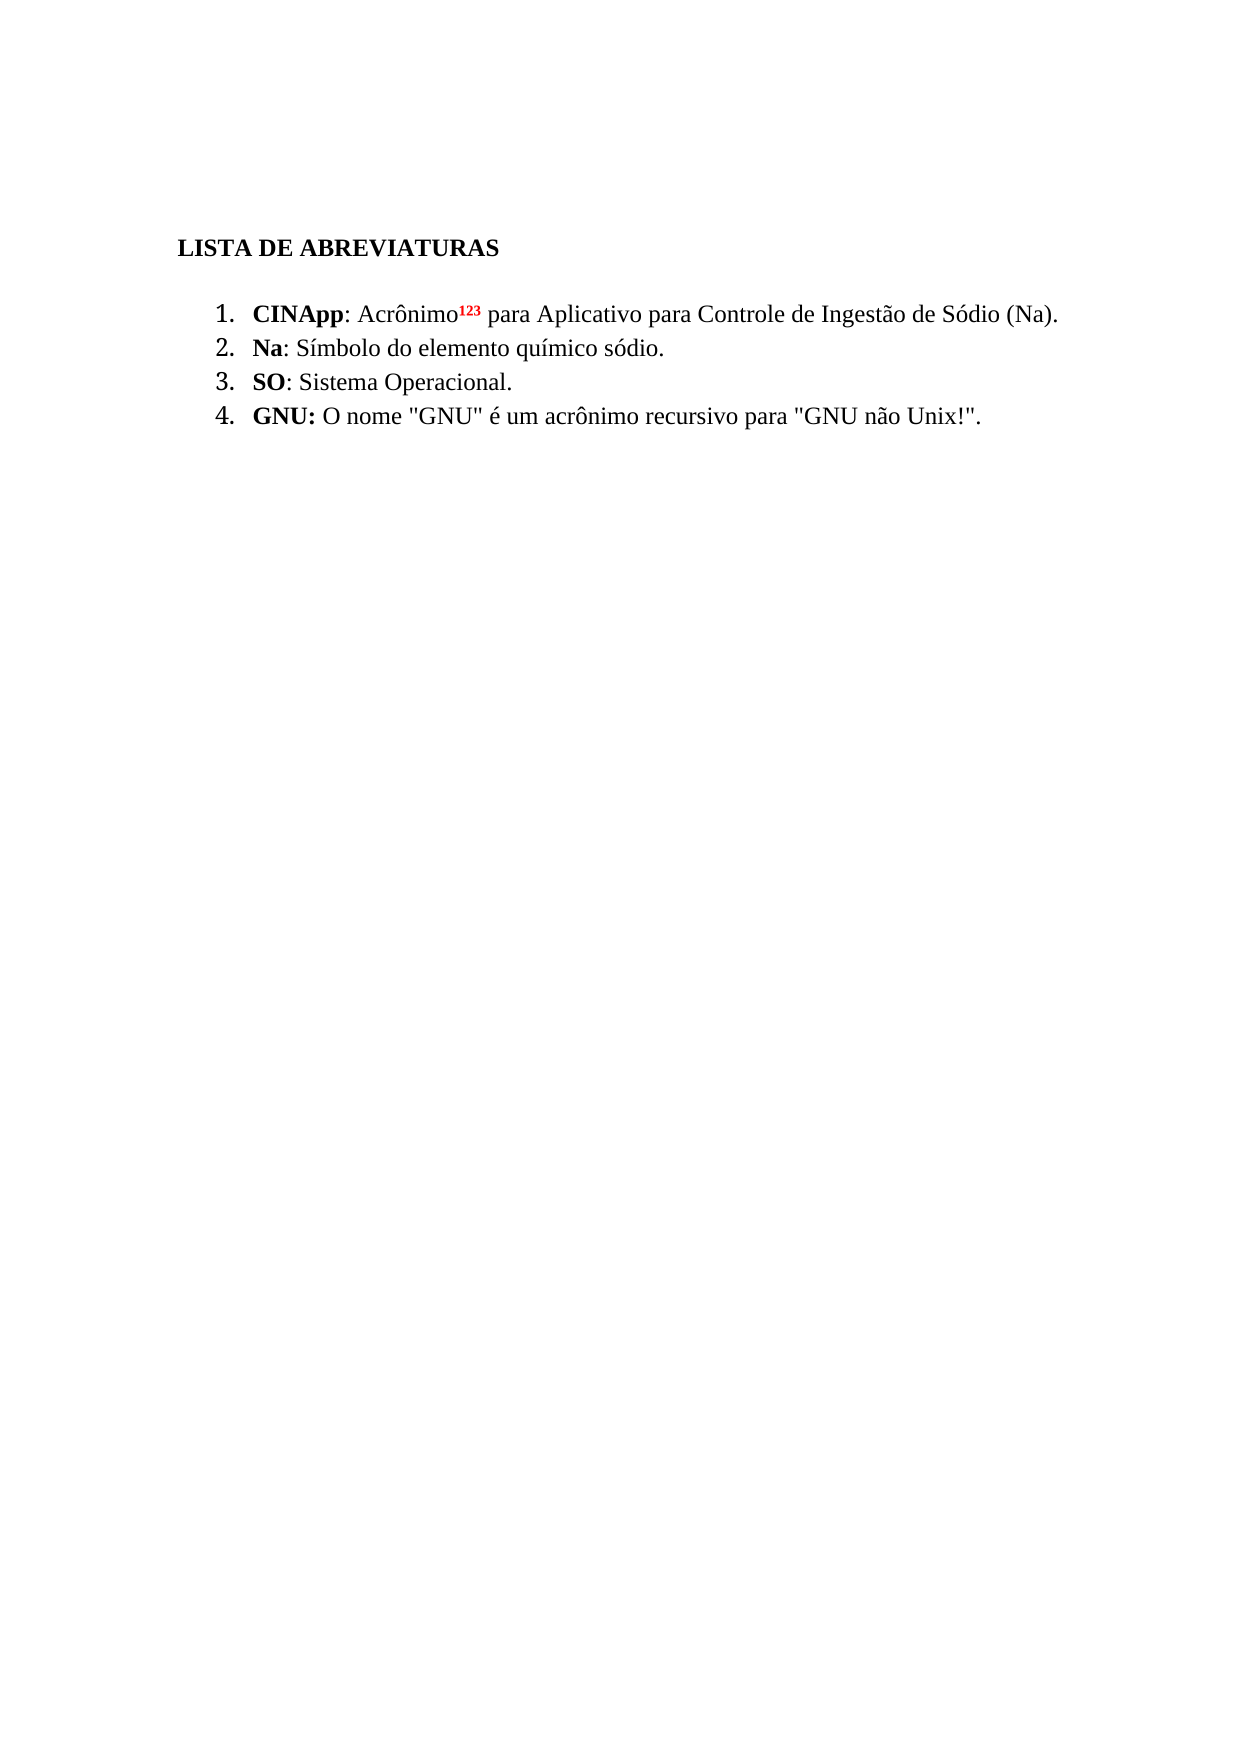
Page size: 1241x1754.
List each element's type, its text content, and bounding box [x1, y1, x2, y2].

list Na: Símbolo do elemento químico sódio. [215, 330, 1122, 364]
list GNU: O nome "GNU" é um acrônimo recursivo para "GNU não Unix!". [215, 398, 1122, 432]
text LISTA DE ABREVIATURAS [177, 232, 1122, 262]
list SO: Sistema Operacional. [215, 364, 1122, 398]
list CINApp: Acrônimo¹²³ para Aplicativo para Controle de Ingestão de Sódio (Na). [215, 296, 1122, 330]
